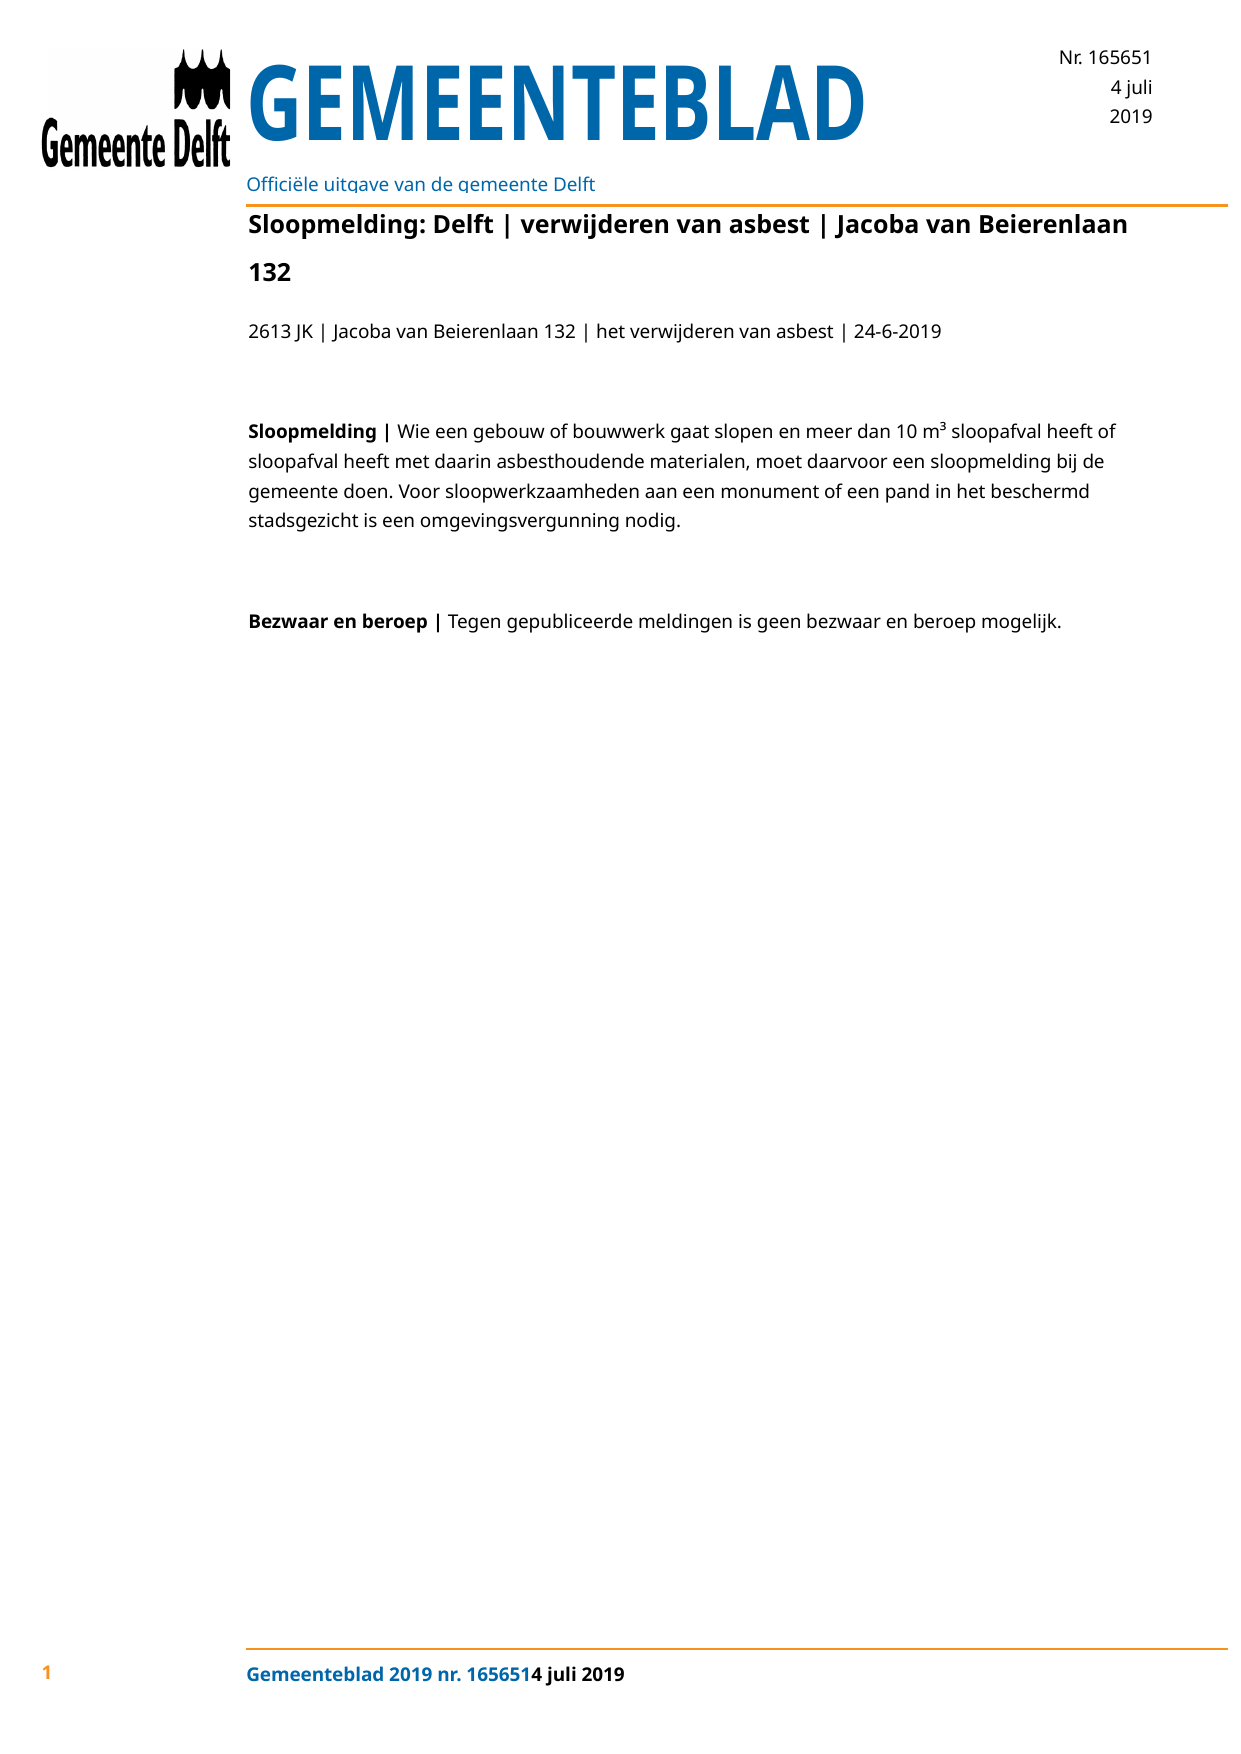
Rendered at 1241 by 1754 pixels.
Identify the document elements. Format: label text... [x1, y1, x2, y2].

text Sloopmelding | Wie een gebouw of bouwwerk gaat slopen en meer dan 10 m³ sloopafval heeft of sloopafval heeft met daarin asbesthoudende materialen, moet daarvoor een sloopmelding bij de gemeente doen. Voor sloopwerkzaamheden aan een monument of een pand in het beschermd stadsgezicht is een omgevingsvergunning nodig. [248, 419, 1152, 533]
text Bezwaar en beroep | Tegen gepubliceerde meldingen is geen bezwaar en beroep mogelijk. [248, 608, 1152, 634]
text 2613 JK | Jacoba van Beierenlaan 132 | het verwijderen van asbest | 24-6-2019 [248, 318, 1152, 344]
text Sloopmelding: Delft | verwijderen van asbest | Jacoba van Beierenlaan 132 [248, 207, 1152, 288]
picture [41, 47, 231, 172]
